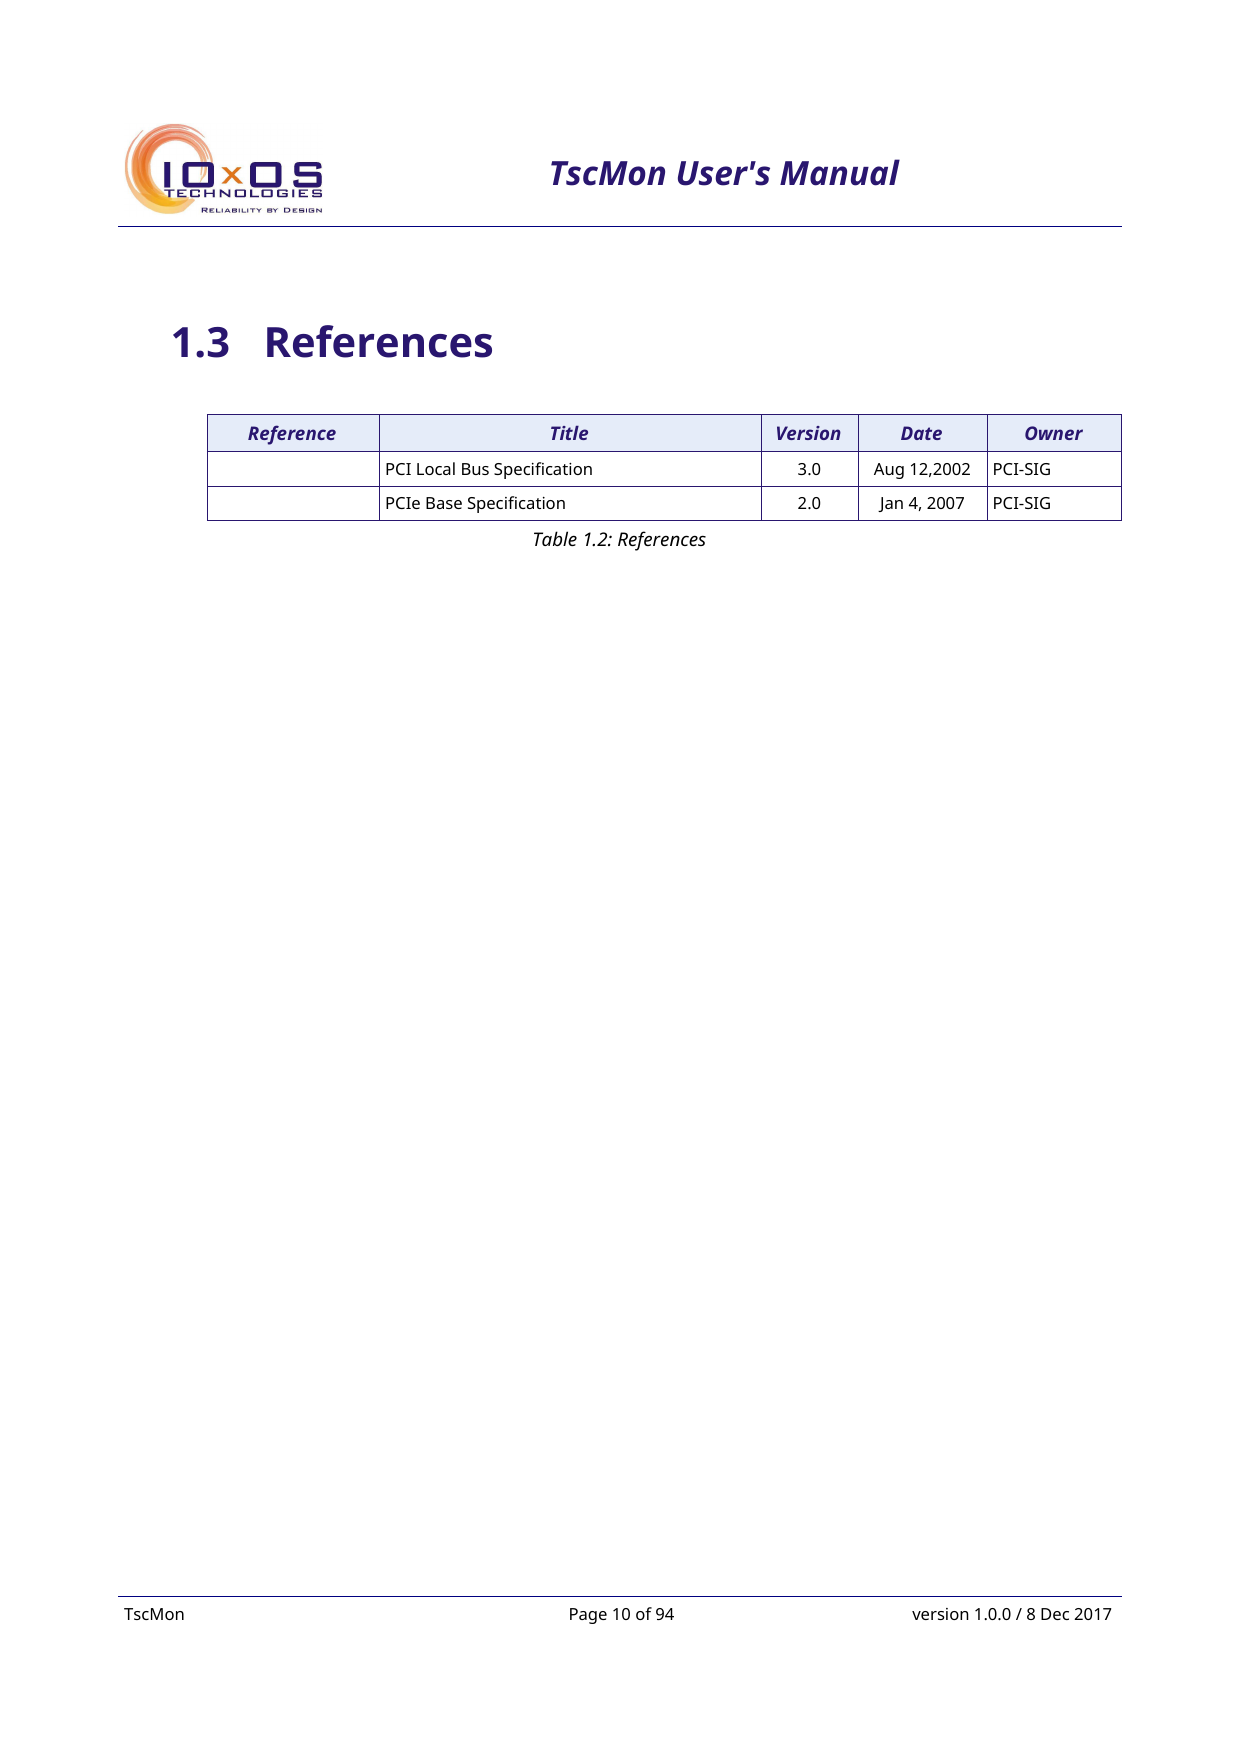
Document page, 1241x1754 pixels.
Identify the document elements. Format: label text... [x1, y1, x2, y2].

table_header Title [380, 415, 761, 451]
table_cell 2.0 [762, 487, 858, 520]
table_cell Aug 12,2002 [859, 452, 987, 486]
table_cell PCI-SIG [988, 487, 1121, 520]
table_cell Jan 4, 2007 [859, 487, 987, 520]
table_header Date [859, 415, 987, 451]
table_cell PCI Local Bus Specification [380, 452, 761, 486]
table_header Owner [988, 415, 1121, 451]
table_cell 3.0 [762, 452, 858, 486]
subtitle References [159, 313, 1122, 370]
text Table 1.2: References [118, 526, 1122, 551]
table_cell [208, 487, 379, 520]
picture [123, 123, 323, 217]
table_cell [208, 452, 379, 486]
table_header Version [762, 415, 858, 451]
table_cell PCIe Base Specification [380, 487, 761, 520]
table_cell PCI-SIG [988, 452, 1121, 486]
table_header Reference [208, 415, 379, 451]
